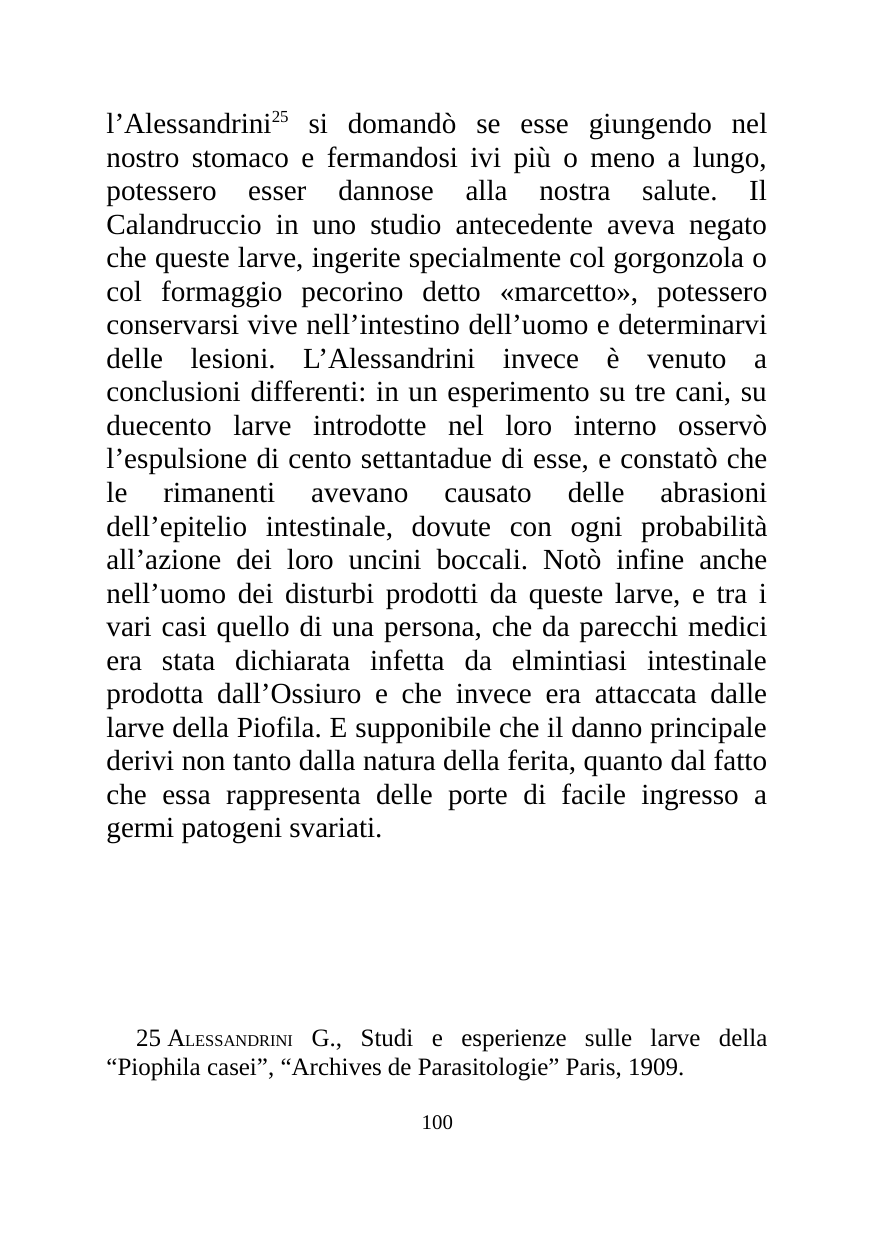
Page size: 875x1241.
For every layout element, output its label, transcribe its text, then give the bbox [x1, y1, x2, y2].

text l’Alessandrini si domandò se esse giungendo nel nostro stomaco e fermandosi ivi più o meno a lungo, potessero esser dannose alla nostra salute. Il Calandruccio in uno studio antecedente aveva negato che queste larve, ingerite specialmente col gorgonzola o col formaggio pecorino detto «marcetto», potessero conservarsi vive nell’intestino dell’uomo e determinarvi delle lesioni. L’Alessandrini invece è venuto a conclusioni differenti: in un esperimento su tre cani, su duecento larve introdotte nel loro interno osservò l’espulsione di cento settantadue di esse, e constatò che le rimanenti avevano causato delle abrasioni dell’epitelio intestinale, dovute con ogni probabilità all’azione dei loro uncini boccali. Notò infine anche nell’uomo dei disturbi prodotti da queste larve, e tra i vari casi quello di una persona, che da parecchi medici era stata dichiarata infetta da elmintiasi intestinale prodotta dall’Ossiuro e che invece era attaccata dalle larve della Piofila. E supponibile che il danno principale derivi non tanto dalla natura della ferita, quanto dal fatto che essa rappresenta delle porte di facile ingresso a germi patogeni svariati. [106, 106, 768, 844]
text Alessandrini G., Studi e esperienze sulle larve della “Piophila casei”, “Archives de Parasitologie” Paris, 1909. [106, 1023, 768, 1080]
